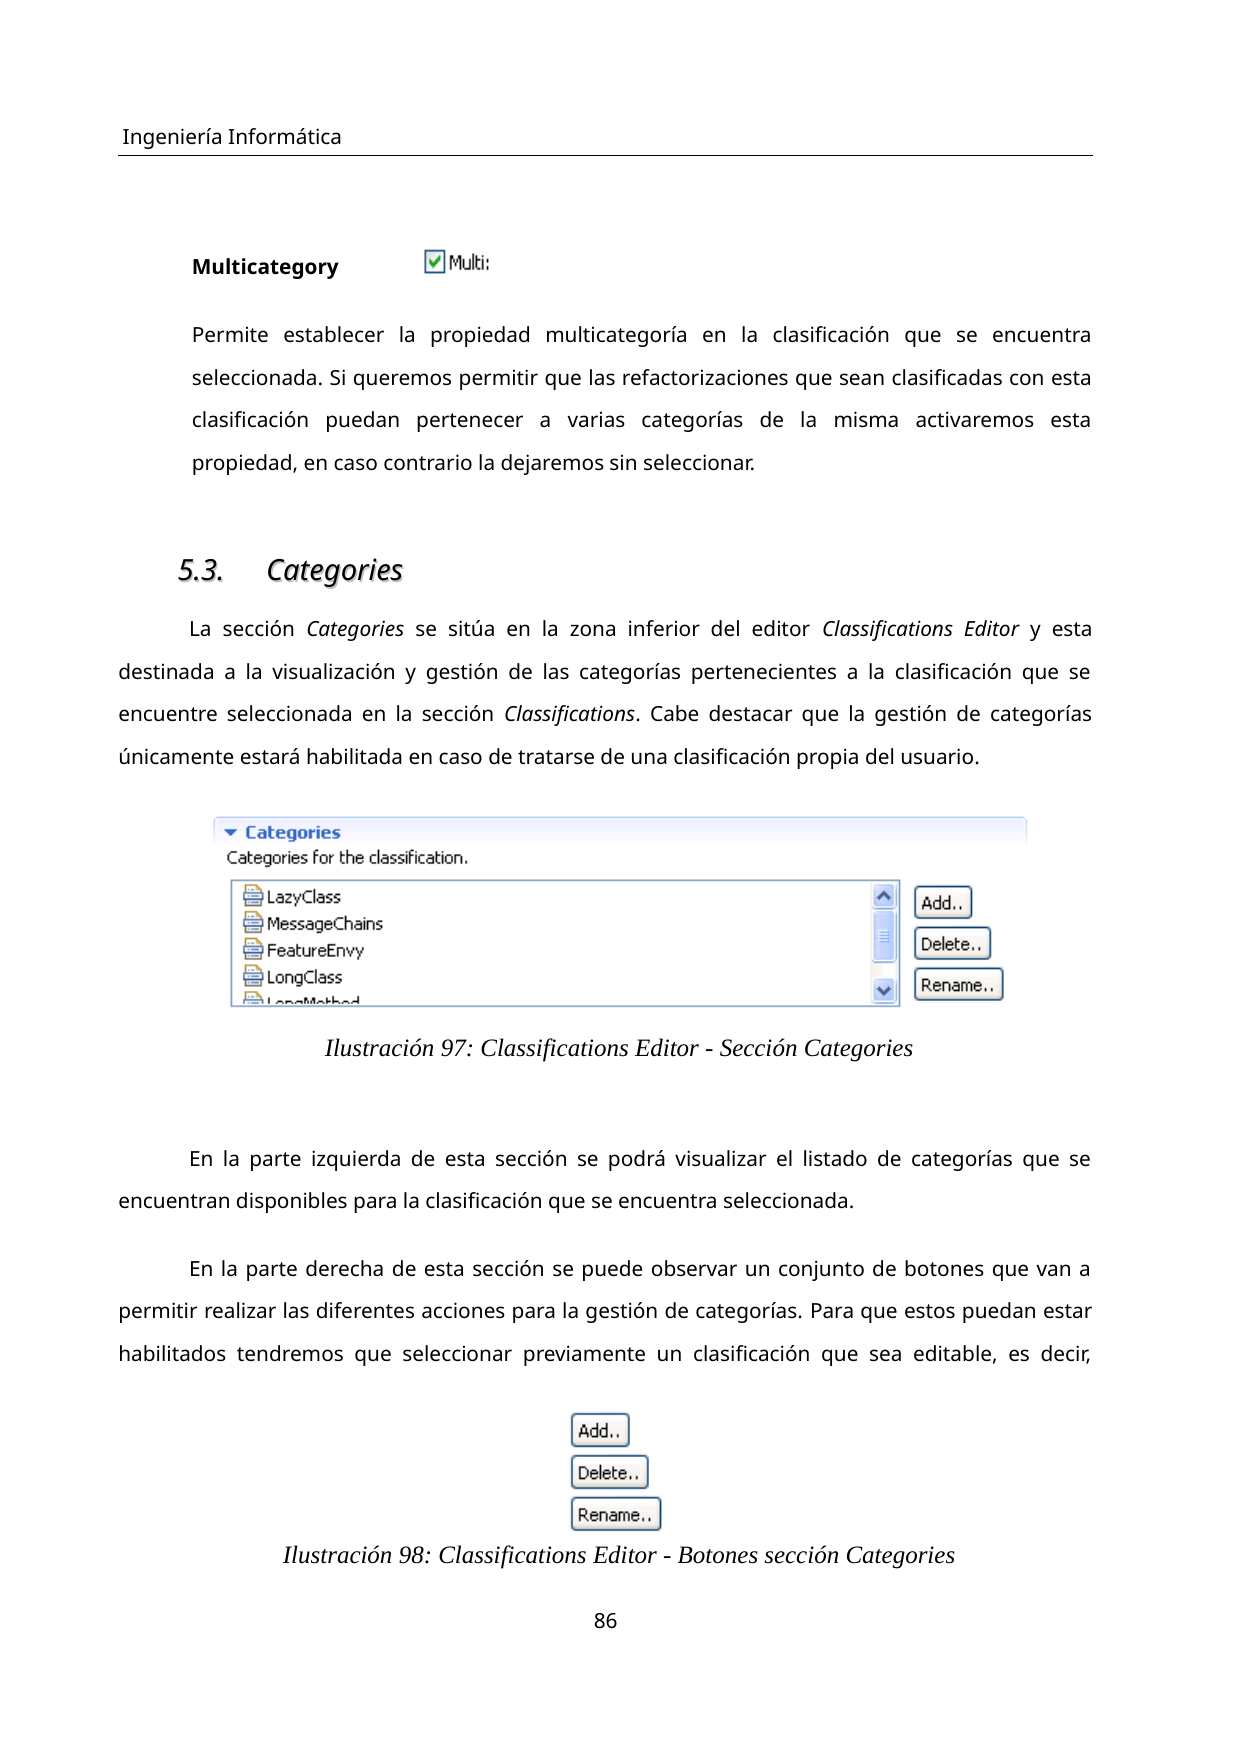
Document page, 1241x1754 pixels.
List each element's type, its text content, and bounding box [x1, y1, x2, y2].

text Ilustración 97: Classifications Editor - Sección Categories [209, 1034, 1031, 1062]
subtitle Categories [177, 549, 1093, 589]
text Multicategory [192, 252, 1093, 281]
picture [209, 809, 1032, 1034]
text En la parte derecha de esta sección se puede observar un conjunto de botones que van a permitir realizar las diferentes acciones para la gestión de categorías. Para que estos puedan estar habilitados tendremos que seleccionar previamente un clasificación que sea editable, es decir, [118, 1254, 1093, 1368]
text La sección Categories se sitúa en la zona inferior del editor Classifications Editor y esta destinada a la visualización y gestión de las categorías pertenecientes a la clasificación que se encuentre seleccionada en la sección Classifications. Cabe destacar que la gestión de categorías únicamente estará habilitada en caso de tratarse de una clasificación propia del usuario. [118, 614, 1093, 771]
text Permite establecer la propiedad multicategoría en la clasificación que se encuentra seleccionada. Si queremos permitir que las refactorizaciones que sean clasificadas con esta clasificación puedan pertenecer a varias categorías de la misma activaremos esta propiedad, en caso contrario la dejaremos sin seleccionar. [192, 320, 1093, 476]
text En la parte izquierda de esta sección se podrá visualizar el listado de categorías que se encuentran disponibles para la clasificación que se encuentra seleccionada. [118, 1144, 1093, 1215]
text Ilustración 98: Classifications Editor - Botones sección Categories [248, 1412, 992, 1569]
